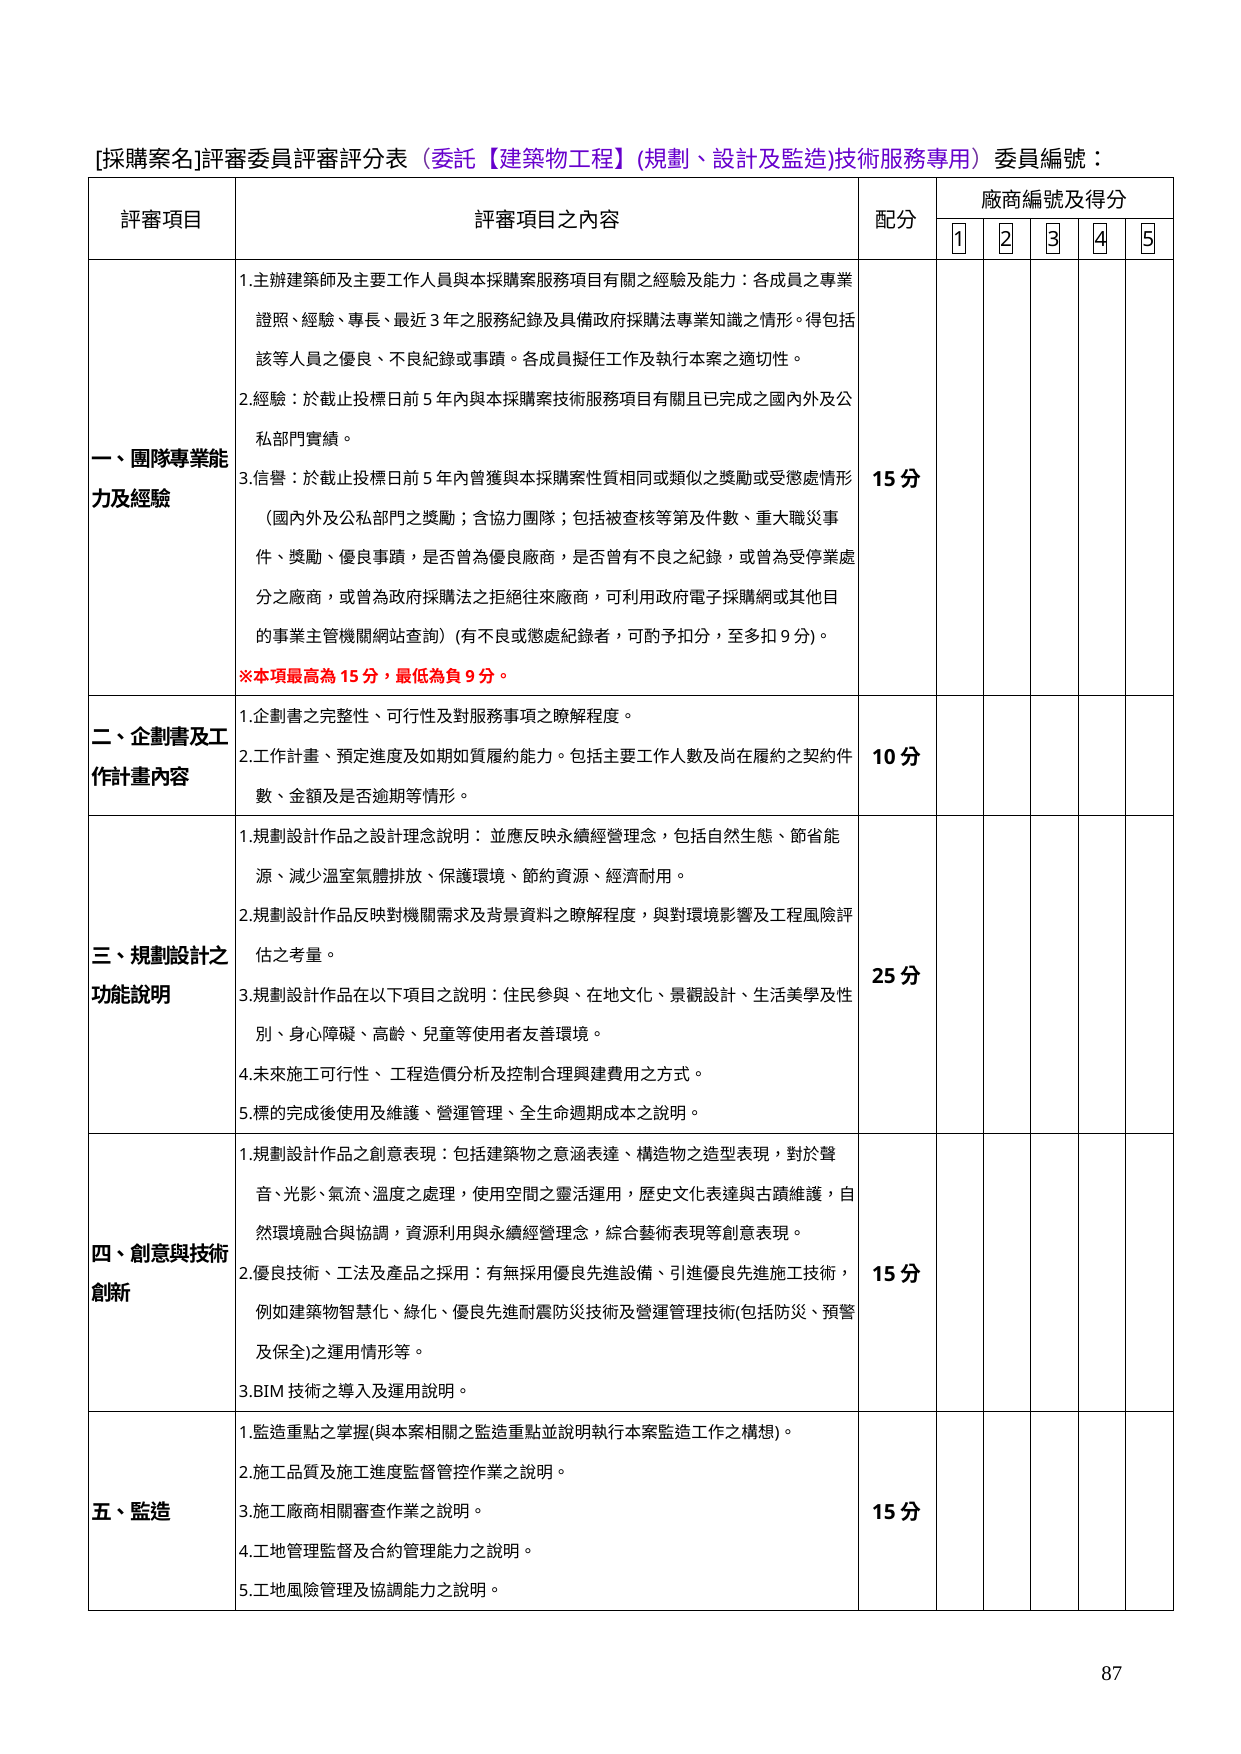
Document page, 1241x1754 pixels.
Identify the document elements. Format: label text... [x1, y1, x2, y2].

table_cell 四、創意與技術創新 [89, 1134, 235, 1411]
table_cell [1126, 1134, 1173, 1411]
table_cell 一、團隊專業能力及經驗 [89, 260, 235, 695]
table_cell 15分 [859, 260, 936, 695]
table_header 評審項目 [89, 178, 235, 258]
table_cell 15分 [859, 1412, 936, 1609]
table_cell 25分 [859, 816, 936, 1132]
table_cell [1031, 816, 1078, 1132]
table_cell 1.規劃設計作品之設計理念說明： 並應反映永續經營理念，包括自然生態、節省能源、減少溫室氣體排放、保護環境、節約資源、經濟耐用。 2.規劃設計作品反映對機關需求及背景資料之瞭解程度，與對環境影響及工程風險評估之考量。 3.規劃設計作品在以下項目之說明：住民參與、在地文化、景觀設計、生活美學及性別、身心障礙、高齡、兒童等使用者友善環境。 4.未來施工可行性、 工程造價分析及控制合理興建費用之方式。 5.標的完成後使用及維護、營運管理、全生命週期成本之說明。 [236, 816, 858, 1132]
table_cell [1031, 696, 1078, 815]
table_cell [984, 260, 1030, 695]
table_header 評審項目之內容 [236, 178, 858, 258]
table_cell 1.監造重點之掌握(與本案相關之監造重點並說明執行本案監造工作之構想)。 2.施工品質及施工進度監督管控作業之說明。 3.施工廠商相關審查作業之說明。 4.工地管理監督及合約管理能力之說明。 5.工地風險管理及協調能力之說明。 [236, 1412, 858, 1609]
table_cell [1031, 1134, 1078, 1411]
table_cell 5 [1126, 219, 1173, 258]
table_cell 15分 [859, 1134, 936, 1411]
table_cell [937, 1412, 983, 1609]
table_cell [1126, 696, 1173, 815]
table_cell 4 [1079, 219, 1125, 258]
table_cell [1079, 260, 1125, 695]
table_cell 1.主辦建築師及主要工作人員與本採購案服務項目有關之經驗及能力：各成員之專業證照、經驗、專長、最近3年之服務紀錄及具備政府採購法專業知識之情形。得包括該等人員之優良、不良紀錄或事蹟。各成員擬任工作及執行本案之適切性。 2.經驗：於截止投標日前5年內與本採購案技術服務項目有關且已完成之國內外及公私部門實績。 3.信譽：於截止投標日前5年內曾獲與本採購案性質相同或類似之獎勵或受懲處情形（國內外及公私部門之獎勵；含協力團隊；包括被查核等第及件數、重大職災事件、獎勵、優良事蹟，是否曾為優良廠商，是否曾有不良之紀錄，或曾為受停業處分之廠商，或曾為政府採購法之拒絕往來廠商，可利用政府電子採購網或其他目的事業主管機關網站查詢）(有不良或懲處紀錄者，可酌予扣分，至多扣9分)。 ※本項最高為15分，最低為負9分。 [236, 260, 858, 695]
table_cell [984, 1412, 1030, 1609]
table_cell 三、規劃設計之功能說明 [89, 816, 235, 1132]
table_cell 1.規劃設計作品之創意表現：包括建築物之意涵表達、構造物之造型表現，對於聲音、光影、氣流、溫度之處理，使用空間之靈活運用，歷史文化表達與古蹟維護，自然環境融合與協調，資源利用與永續經營理念，綜合藝術表現等創意表現。 2.優良技術、工法及產品之採用：有無採用優良先進設備、引進優良先進施工技術，例如建築物智慧化、綠化、優良先進耐震防災技術及營運管理技術(包括防災、預警及保全)之運用情形等。 3.BIM技術之導入及運用說明。 [236, 1134, 858, 1411]
table_cell [1126, 1412, 1173, 1609]
table_cell [984, 1134, 1030, 1411]
table_cell [1126, 816, 1173, 1132]
table_cell [1126, 260, 1173, 695]
table_cell [984, 696, 1030, 815]
table_cell [984, 816, 1030, 1132]
table_cell 五、監造 [89, 1412, 235, 1609]
table_cell [1079, 1134, 1125, 1411]
table_cell [1079, 1412, 1125, 1609]
table_cell [937, 1134, 983, 1411]
table_cell [937, 816, 983, 1132]
table_cell [1031, 260, 1078, 695]
table_header 廠商編號及得分 [937, 178, 1173, 218]
table_cell [1079, 816, 1125, 1132]
table_cell [937, 696, 983, 815]
table_cell 2 [984, 219, 1030, 258]
table_cell 10分 [859, 696, 936, 815]
table_cell 1 [937, 219, 983, 258]
table_cell [1031, 1412, 1078, 1609]
text [採購案名]評審委員評審評分表（委託【建築物工程】(規劃、設計及監造)技術服務專用）委員編號： [88, 138, 1152, 177]
table_cell [1079, 696, 1125, 815]
table_cell [937, 260, 983, 695]
table_cell 1.企劃書之完整性、可行性及對服務事項之瞭解程度。 2.工作計畫、預定進度及如期如質履約能力。包括主要工作人數及尚在履約之契約件數、金額及是否逾期等情形。 [236, 696, 858, 815]
table_header 配分 [859, 178, 936, 258]
table_cell 二、企劃書及工作計畫內容 [89, 696, 235, 815]
table_cell 3 [1031, 219, 1078, 258]
